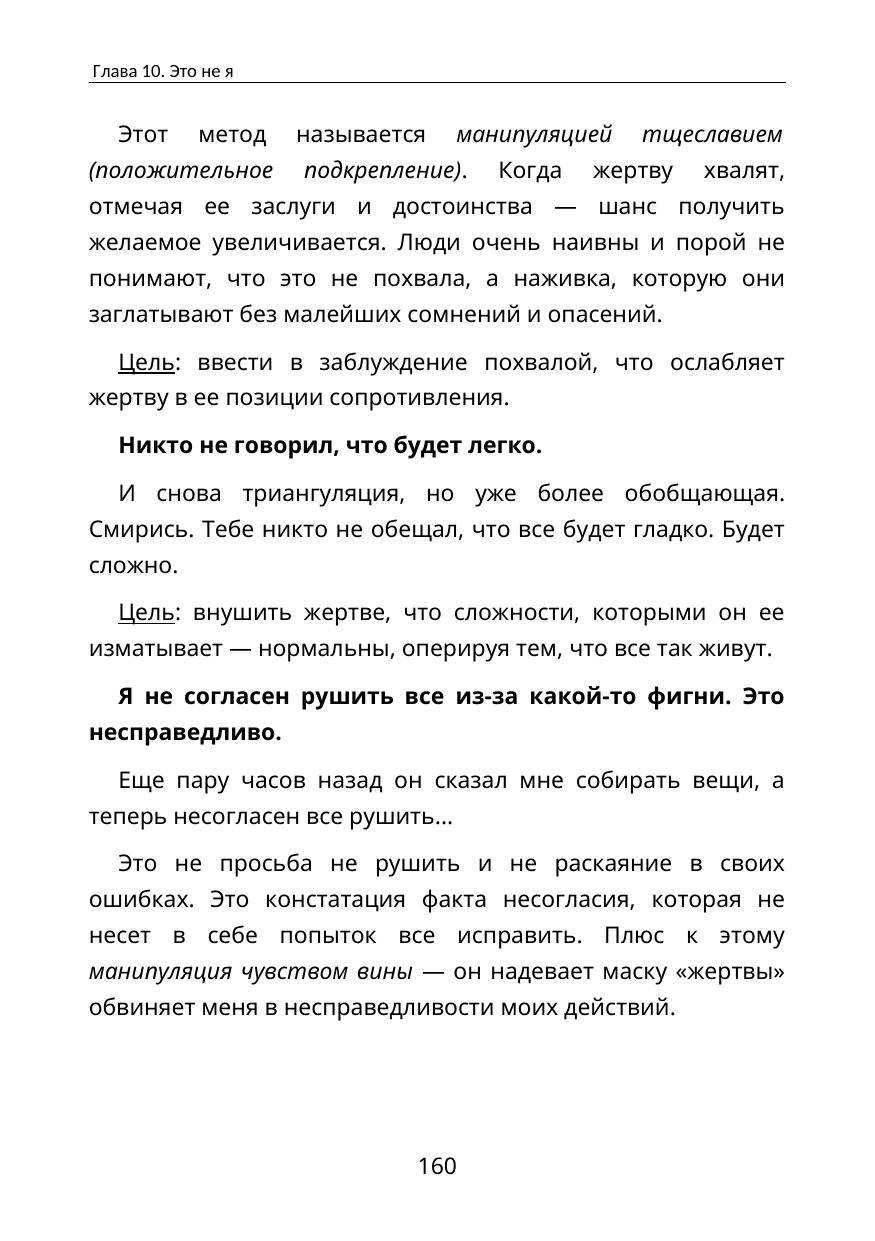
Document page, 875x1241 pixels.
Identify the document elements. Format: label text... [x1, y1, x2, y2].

text Еще пару часов назад он сказал мне собирать вещи, а теперь несогласен все рушить... [88, 764, 786, 831]
text Это не просьба не рушить и не раскаяние в своих ошибках. Это констатация факта несогласия, которая не несет в себе попыток все исправить. Плюс к этому манипуляция чувством вины — он надевает маску «жертвы» обвиняет меня в несправедливости моих действий. [88, 847, 786, 1022]
text Этот метод называется манипуляцией тщеславием (положительное подкрепление). Когда жертву хвалят, отмечая ее заслуги и достоинства — шанс получить желаемое увеличивается. Люди очень наивны и порой не понимают, что это не похвала, а наживка, которую они заглатывают без малейших сомнений и опасений. [88, 118, 786, 329]
text И снова триангуляция, но уже более обобщающая. Смирись. Тебе никто не обещал, что все будет гладко. Будет сложно. [88, 477, 786, 580]
text Никто не говорил, что будет легко. [88, 429, 786, 460]
text Я не согласен рушить все из-за какой-то фигни. Это несправедливо. [88, 680, 786, 747]
text Цель: внушить жертве, что сложности, которыми он ее изматывает — нормальны, оперируя тем, что все так живут. [88, 596, 786, 663]
text Цель: ввести в заблуждение похвалой, что ослабляет жертву в ее позиции сопротивления. [88, 345, 786, 413]
